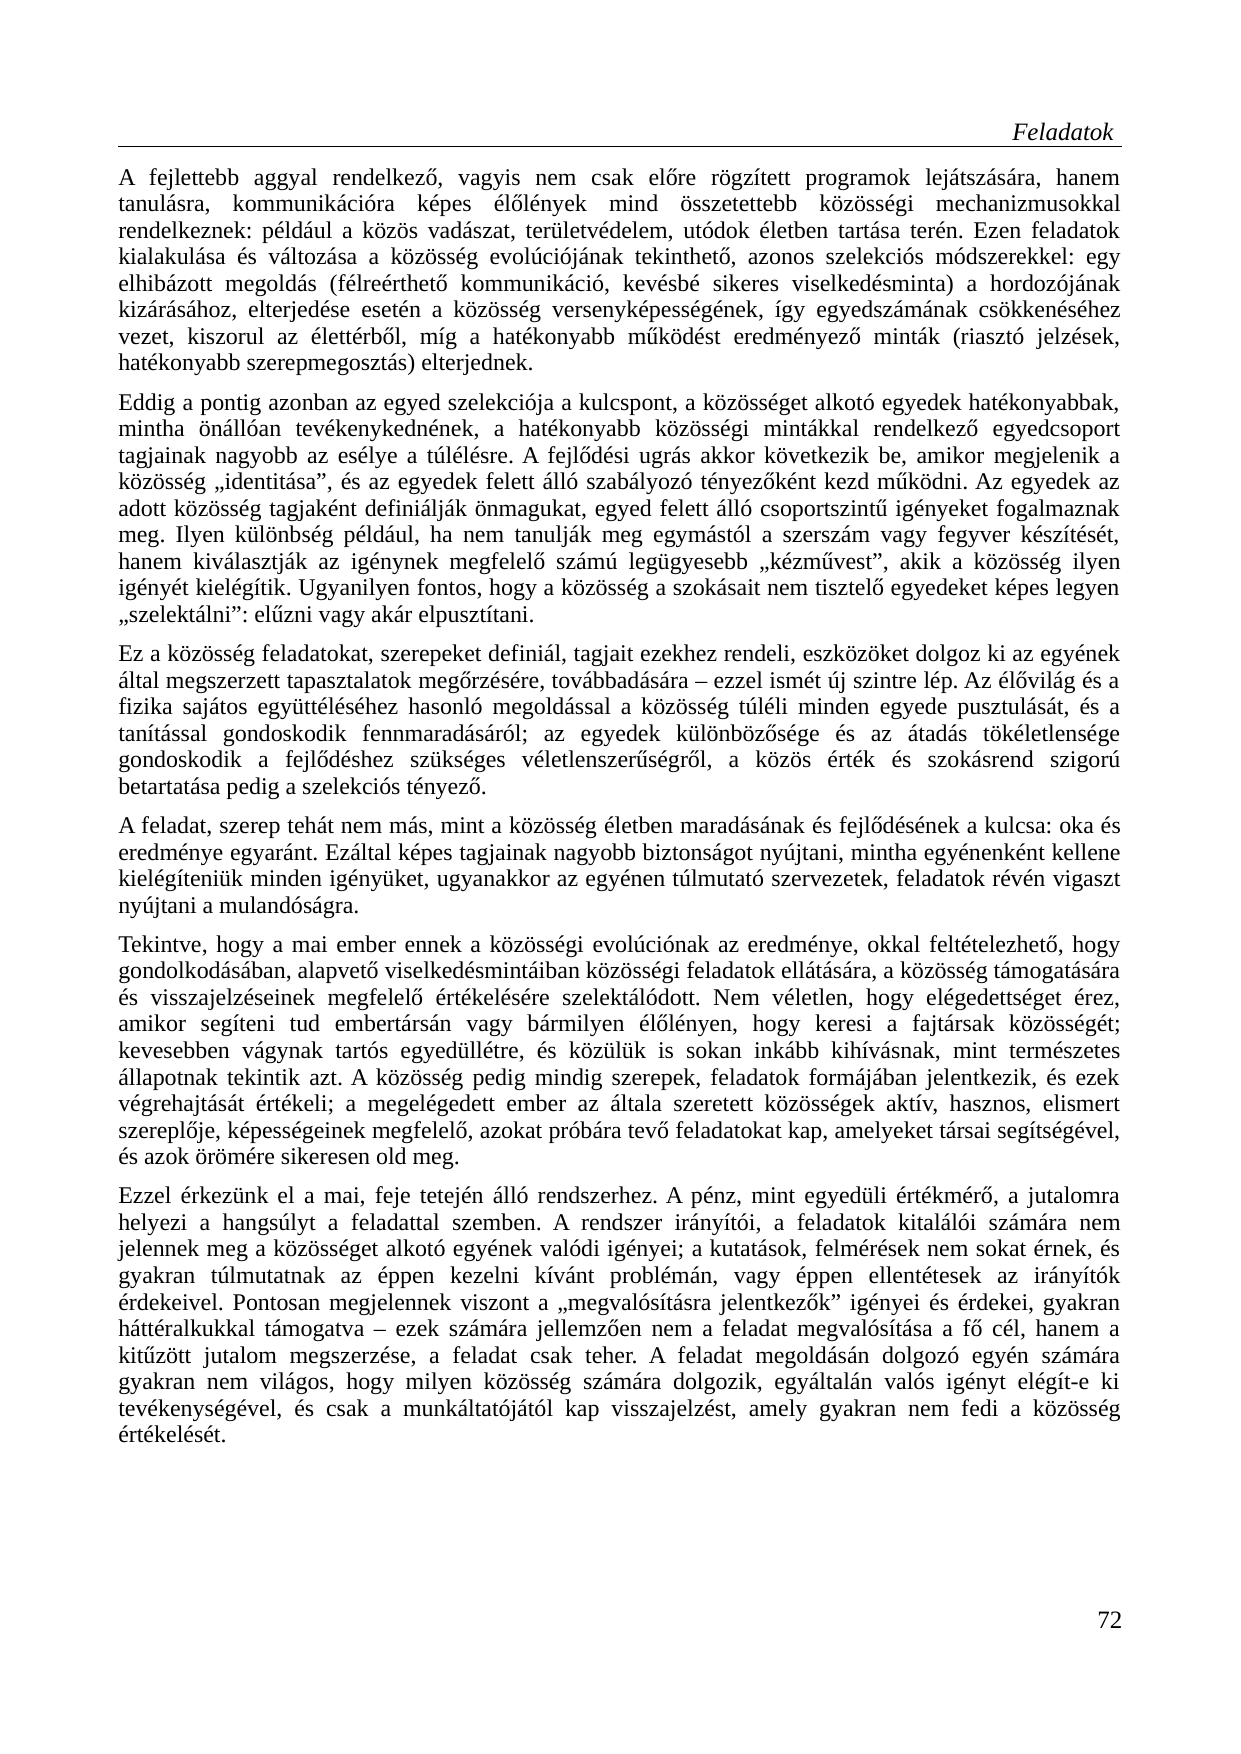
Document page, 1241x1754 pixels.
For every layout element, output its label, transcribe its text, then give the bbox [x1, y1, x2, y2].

text Eddig a pontig azonban az egyed szelekciója a kulcspont, a közösséget alkotó egyedek hatékonyabbak, mintha önállóan tevékenykednének, a hatékonyabb közösségi mintákkal rendelkező egyedcsoport tagjainak nagyobb az esélye a túlélésre. A fejlődési ugrás akkor következik be, amikor megjelenik a közösség „identitása”, és az egyedek felett álló szabályozó tényezőként kezd működni. Az egyedek az adott közösség tagjaként definiálják önmagukat, egyed felett álló csoportszintű igényeket fogalmaznak meg. Ilyen különbség például, ha nem tanulják meg egymástól a szerszám vagy fegyver készítését, hanem kiválasztják az igénynek megfelelő számú legügyesebb „kézművest”, akik a közösség ilyen igényét kielégítik. Ugyanilyen fontos, hogy a közösség a szokásait nem tisztelő egyedeket képes legyen „szelektálni”: elűzni vagy akár elpusztítani. [118, 389, 1122, 628]
text Ezzel érkezünk el a mai, feje tetején álló rendszerhez. A pénz, mint egyedüli értékmérő, a jutalomra helyezi a hangsúlyt a feladattal szemben. A rendszer irányítói, a feladatok kitalálói számára nem jelennek meg a közösséget alkotó egyének valódi igényei; a kutatások, felmérések nem sokat érnek, és gyakran túlmutatnak az éppen kezelni kívánt problémán, vagy éppen ellentétesek az irányítók érdekeivel. Pontosan megjelennek viszont a „megvalósításra jelentkezők” igényei és érdekei, gyakran háttéralkukkal támogatva – ezek számára jellemzően nem a feladat megvalósítása a fő cél, hanem a kitűzött jutalom megszerzése, a feladat csak teher. A feladat megoldásán dolgozó egyén számára gyakran nem világos, hogy milyen közösség számára dolgozik, egyáltalán valós igényt elégít-e ki tevékenységével, és csak a munkáltatójától kap visszajelzést, amely gyakran nem fedi a közösség értékelését. [118, 1182, 1122, 1448]
text Tekintve, hogy a mai ember ennek a közösségi evolúciónak az eredménye, okkal feltételezhető, hogy gondolkodásában, alapvető viselkedésmintáiban közösségi feladatok ellátására, a közösség támogatására és visszajelzéseinek megfelelő értékelésére szelektálódott. Nem véletlen, hogy elégedettséget érez, amikor segíteni tud embertársán vagy bármilyen élőlényen, hogy keresi a fajtársak közösségét; kevesebben vágynak tartós egyedüllétre, és közülük is sokan inkább kihívásnak, mint természetes állapotnak tekintik azt. A közösség pedig mindig szerepek, feladatok formájában jelentkezik, és ezek végrehajtását értékeli; a megelégedett ember az általa szeretett közösségek aktív, hasznos, elismert szereplője, képességeinek megfelelő, azokat próbára tevő feladatokat kap, amelyeket társai segítségével, és azok örömére sikeresen old meg. [118, 931, 1122, 1170]
text Ez a közösség feladatokat, szerepeket definiál, tagjait ezekhez rendeli, eszközöket dolgoz ki az egyének által megszerzett tapasztalatok megőrzésére, továbbadására – ezzel ismét új szintre lép. Az élővilág és a fizika sajátos együttéléséhez hasonló megoldással a közösség túléli minden egyede pusztulását, és a tanítással gondoskodik fennmaradásáról; az egyedek különbözősége és az átadás tökéletlensége gondoskodik a fejlődéshez szükséges véletlenszerűségről, a közös érték és szokásrend szigorú betartatása pedig a szelekciós tényező. [118, 640, 1122, 799]
text A feladat, szerep tehát nem más, mint a közösség életben maradásának és fejlődésének a kulcsa: oka és eredménye egyaránt. Ezáltal képes tagjainak nagyobb biztonságot nyújtani, mintha egyénenként kellene kielégíteniük minden igényüket, ugyanakkor az egyénen túlmutató szervezetek, feladatok révén vigaszt nyújtani a mulandóságra. [118, 812, 1122, 918]
text A fejlettebb aggyal rendelkező, vagyis nem csak előre rögzített programok lejátszására, hanem tanulásra, kommunikációra képes élőlények mind összetettebb közösségi mechanizmusokkal rendelkeznek: például a közös vadászat, területvédelem, utódok életben tartása terén. Ezen feladatok kialakulása és változása a közösség evolúciójának tekinthető, azonos szelekciós módszerekkel: egy elhibázott megoldás (félreérthető kommunikáció, kevésbé sikeres viselkedésminta) a hordozójának kizárásához, elterjedése esetén a közösség versenyképességének, így egyedszámának csökkenéséhez vezet, kiszorul az élettérből, míg a hatékonyabb működést eredményező minták (riasztó jelzések, hatékonyabb szerepmegosztás) elterjednek. [118, 164, 1122, 376]
